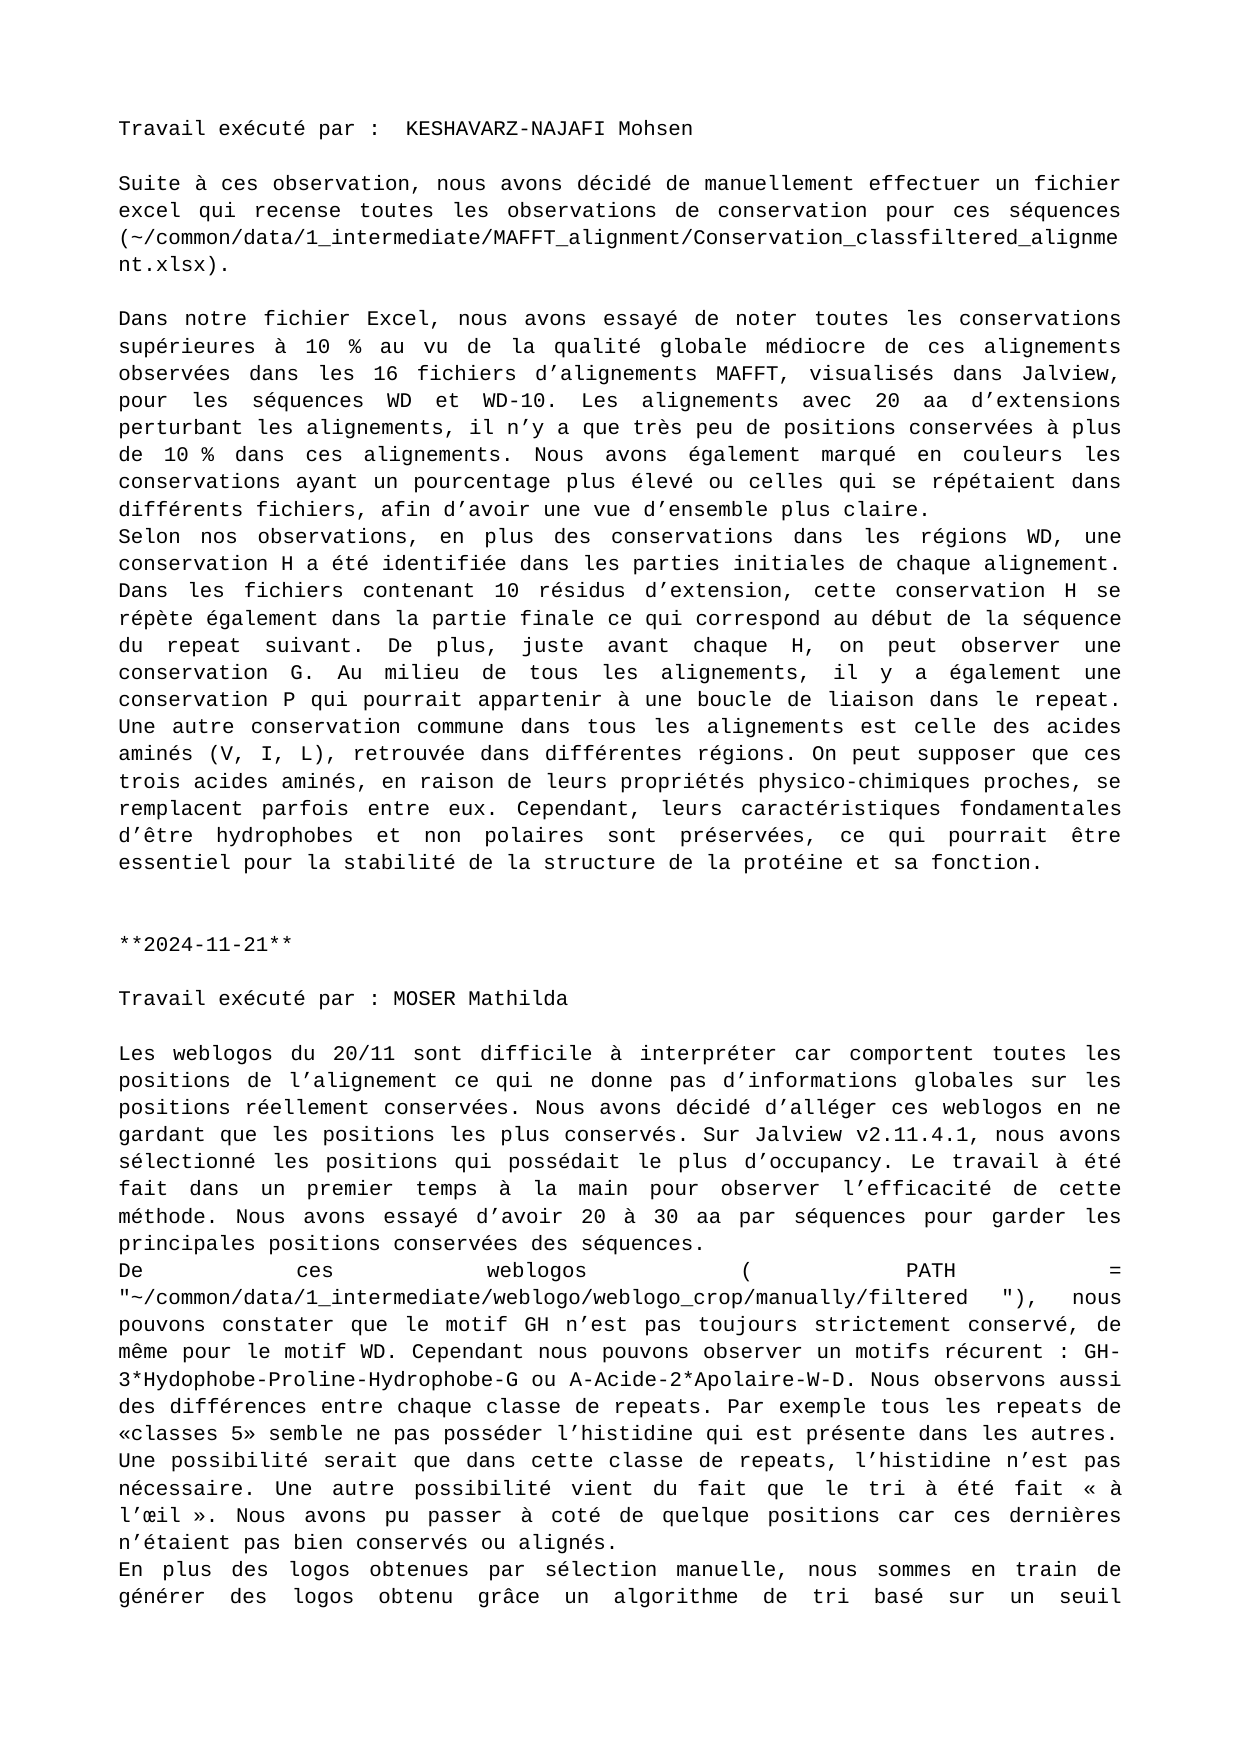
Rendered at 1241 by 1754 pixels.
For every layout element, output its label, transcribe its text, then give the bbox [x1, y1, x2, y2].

text Travail exécuté par : MOSER Mathilda [118, 988, 1122, 1012]
text **2024-11-21** [118, 934, 1122, 957]
text Suite à ces observation, nous avons décidé de manuellement effectuer un fichier excel qui recense toutes les observations de conservation pour ces séquences (~/common/data/1_intermediate/MAFFT_alignment/Conservation_classfiltered_alignment.xlsx). [118, 172, 1122, 278]
text Les weblogos du 20/11 sont difficile à interpréter car comportent toutes les positions de l’alignement ce qui ne donne pas d’informations globales sur les positions réellement conservées. Nous avons décidé d’alléger ces weblogos en ne gardant que les positions les plus conservés. Sur Jalview v2.11.4.1, nous avons sélectionné les positions qui possédait le plus d’occupancy. Le travail à été fait dans un premier temps à la main pour observer l’efficacité de cette méthode. Nous avons essayé d’avoir 20 à 30 aa par séquences pour garder les principales positions conservées des séquences. [118, 1042, 1122, 1256]
text Selon nos observations, en plus des conservations dans les régions WD, une conservation H a été identifiée dans les parties initiales de chaque alignement. Dans les fichiers contenant 10 résidus d’extension, cette conservation H se répète également dans la partie finale ce qui correspond au début de la séquence du repeat suivant. De plus, juste avant chaque H, on peut observer une conservation G. Au milieu de tous les alignements, il y a également une conservation P qui pourrait appartenir à une boucle de liaison dans le repeat. Une autre conservation commune dans tous les alignements est celle des acides aminés (V, I, L), retrouvée dans différentes régions. On peut supposer que ces trois acides aminés, en raison de leurs propriétés physico-chimiques proches, se remplacent parfois entre eux. Cependant, leurs caractéristiques fondamentales d’être hydrophobes et non polaires sont préservées, ce qui pourrait être essentiel pour la stabilité de la structure de la protéine et sa fonction. [118, 526, 1122, 876]
text Travail exécuté par : KESHAVARZ-NAJAFI Mohsen [118, 118, 1122, 142]
text Dans notre fichier Excel, nous avons essayé de noter toutes les conservations supérieures à 10 % au vu de la qualité globale médiocre de ces alignements observées dans les 16 fichiers d’alignements MAFFT, visualisés dans Jalview, pour les séquences WD et WD-10. Les alignements avec 20 aa d’extensions perturbant les alignements, il n’y a que très peu de positions conservées à plus de 10 % dans ces alignements. Nous avons également marqué en couleurs les conservations ayant un pourcentage plus élevé ou celles qui se répétaient dans différents fichiers, afin d’avoir une vue d’ensemble plus claire. [118, 308, 1122, 522]
text De ces weblogos ( PATH = "~/common/data/1_intermediate/weblogo/weblogo_crop/manually/filtered "), nous pouvons constater que le motif GH n’est pas toujours strictement conservé, de même pour le motif WD. Cependant nous pouvons observer un motifs récurent : GH-3*Hydophobe-Proline-Hydrophobe-G ou A-Acide-2*Apolaire-W-D. Nous observons aussi des différences entre chaque classe de repeats. Par exemple tous les repeats de «classes 5» semble ne pas posséder l’histidine qui est présente dans les autres. [118, 1260, 1122, 1447]
text En plus des logos obtenues par sélection manuelle, nous sommes en train de générer des logos obtenu grâce un algorithme de tri basé sur un seuil [118, 1559, 1122, 1610]
text Une possibilité serait que dans cette classe de repeats, l’histidine n’est pas nécessaire. Une autre possibilité vient du fait que le tri à été fait « à l’œil ». Nous avons pu passer à coté de quelque positions car ces dernières n’étaient pas bien conservés ou alignés. [118, 1450, 1122, 1556]
